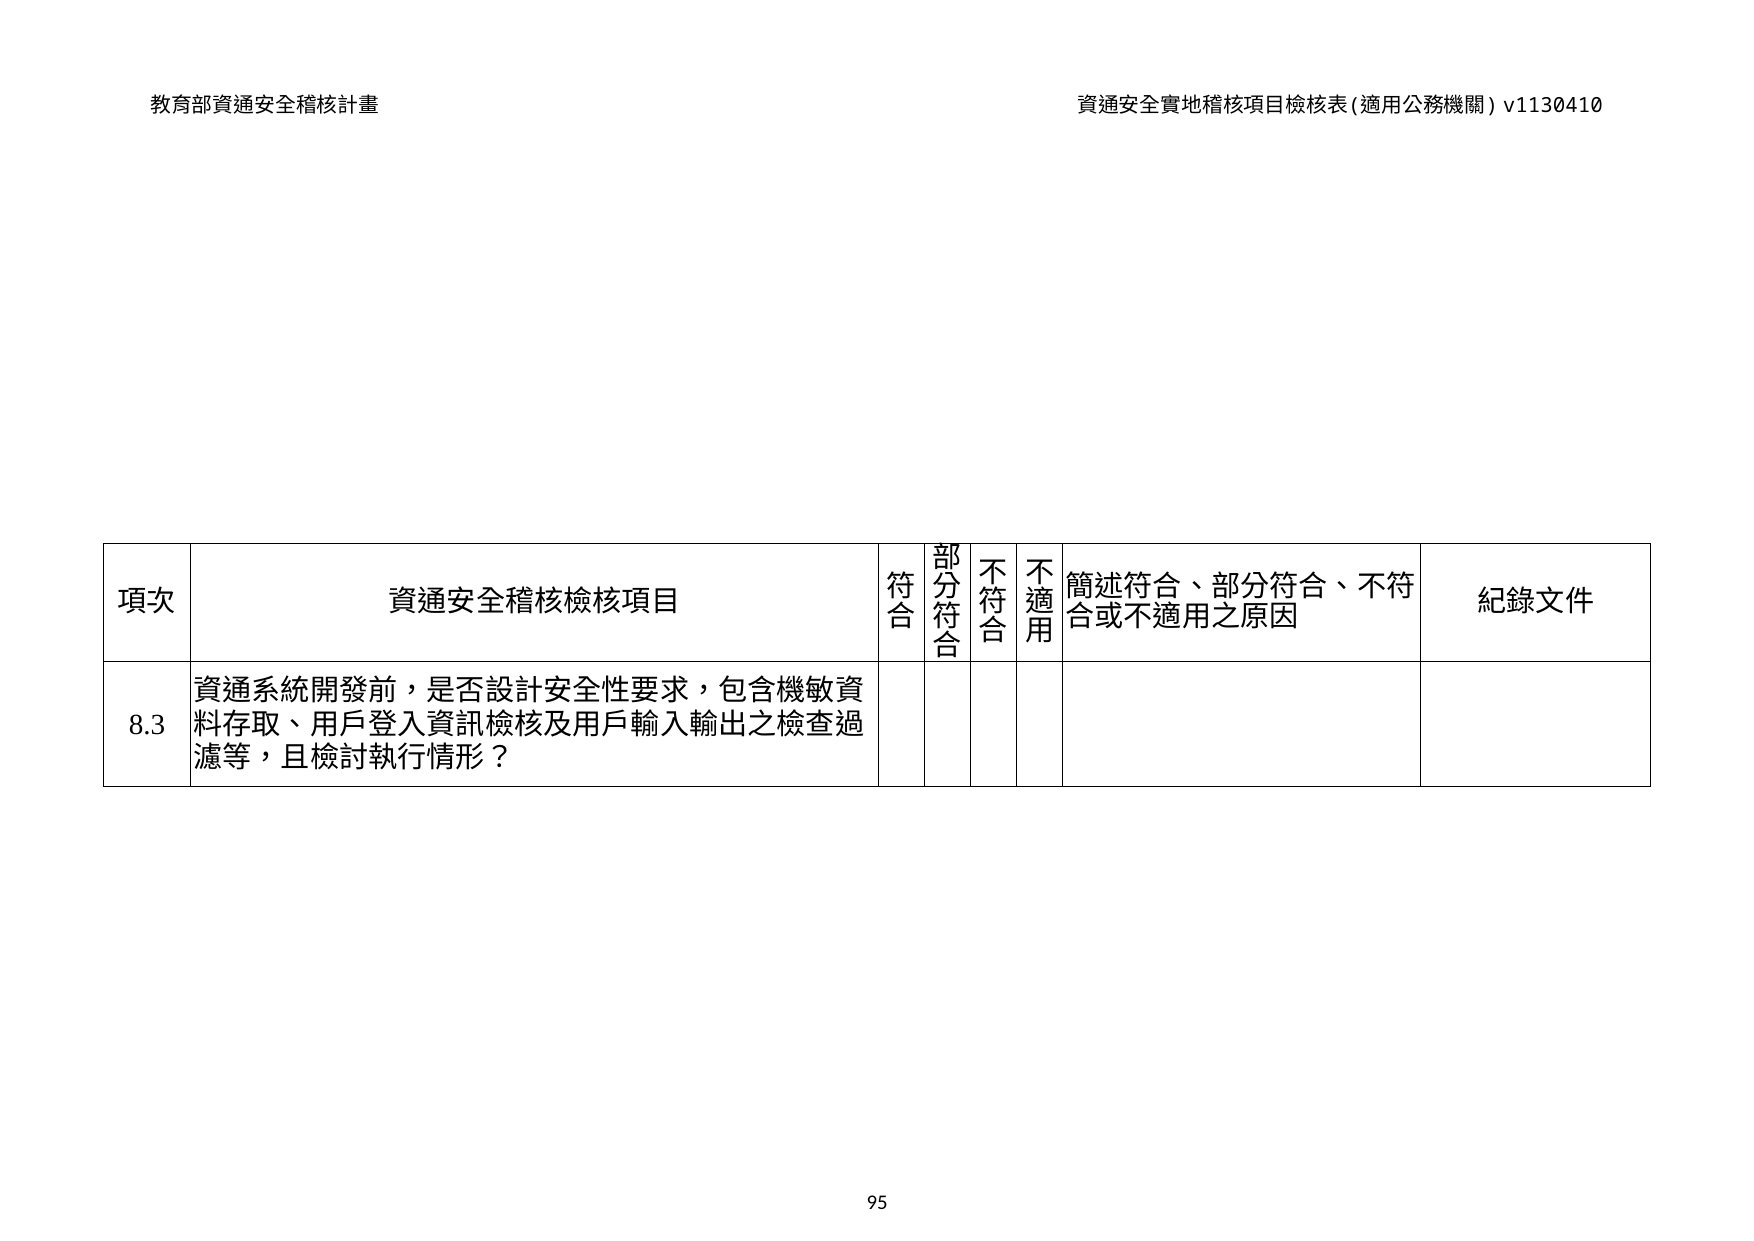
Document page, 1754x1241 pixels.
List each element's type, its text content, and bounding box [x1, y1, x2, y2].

table_header 不適用 [1017, 544, 1062, 661]
table_header 資通安全稽核檢核項目 [191, 544, 878, 661]
table_cell [1017, 662, 1062, 786]
table_cell [925, 662, 970, 786]
table_cell [971, 662, 1016, 786]
table_cell 8.3 [104, 662, 190, 786]
table_cell 資通系統開發前，是否設計安全性要求，包含機敏資料存取、用戶登入資訊檢核及用戶輸入輸出之檢查過濾等，且檢討執行情形？ [191, 662, 878, 786]
table_header 簡述符合、部分符合、不符合或不適用之原因 [1063, 544, 1420, 661]
table_cell [1063, 662, 1420, 786]
table_cell [1421, 662, 1650, 786]
table_header 符合 [879, 544, 924, 661]
table_cell [879, 662, 924, 786]
table_header 部分符合 [925, 544, 970, 661]
table_header 不符合 [971, 544, 1016, 661]
table_header 紀錄文件 [1421, 544, 1650, 661]
table_header 項次 [104, 544, 190, 661]
